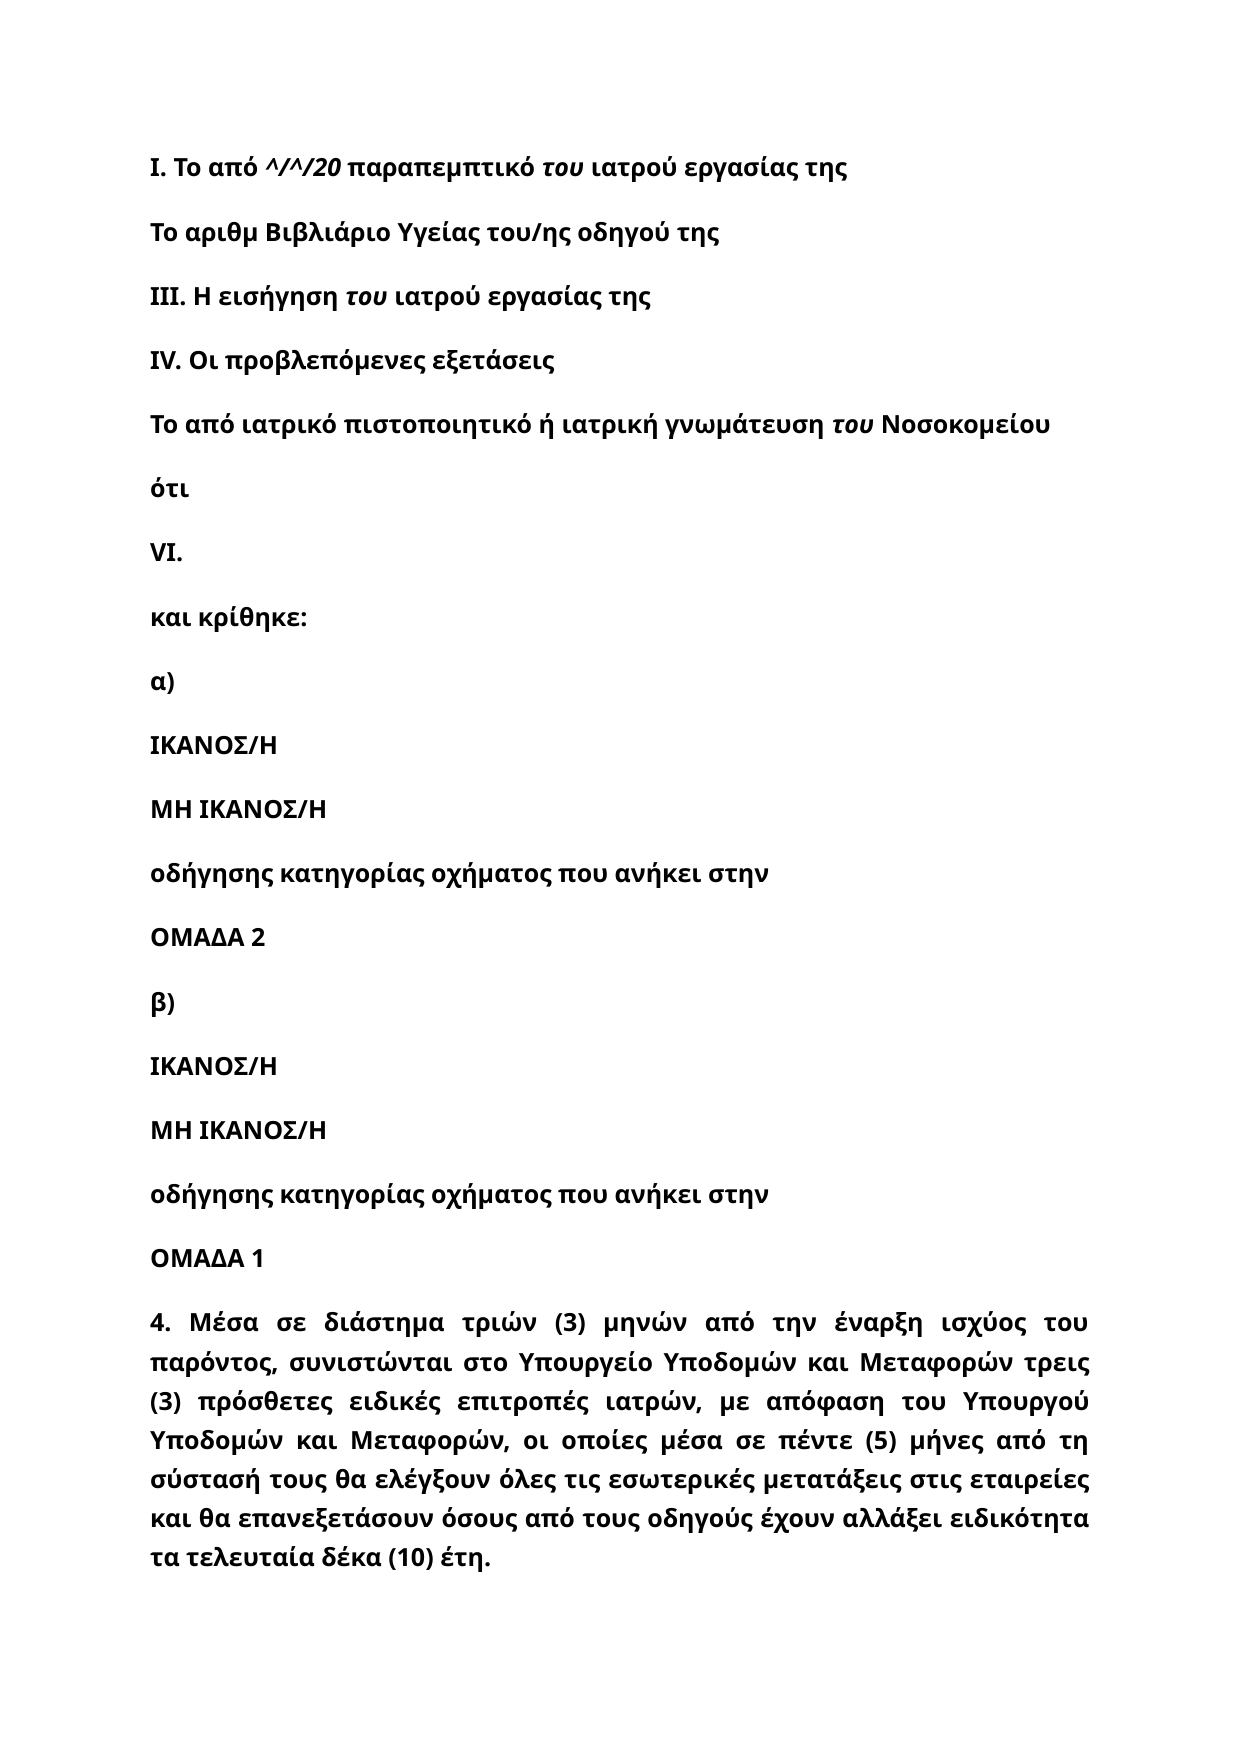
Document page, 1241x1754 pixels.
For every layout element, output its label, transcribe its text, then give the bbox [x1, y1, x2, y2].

text και κρίθηκε: [150, 599, 1090, 633]
text ΙΚΑΝΟΣ/Η [150, 1048, 1090, 1082]
text ΟΜΑΔΑ 2 [150, 920, 1090, 954]
text Το αριθμ Βιβλιάριο Υγείας του/ης οδηγού της [150, 214, 1090, 248]
text οδήγησης κατηγορίας οχήματος που ανήκει στην [150, 1177, 1090, 1211]
text ΟΜΑΔΑ 1 [150, 1241, 1090, 1275]
text IV. Οι προβλεπόμενες εξετάσεις [150, 342, 1090, 377]
text οδήγησης κατηγορίας οχήματος που ανήκει στην [150, 856, 1090, 890]
text α) [150, 663, 1090, 697]
text ότι [150, 471, 1090, 505]
text VI. [150, 535, 1090, 569]
text ΜΗ ΙΚΑΝΟΣ/Η [150, 792, 1090, 826]
text Ι. Το από ^/^/20 παραπεμπτικό του ιατρού εργασίας της [150, 150, 1090, 184]
text ΙΚΑΝΟΣ/Η [150, 727, 1090, 762]
text ΜΗ ΙΚΑΝΟΣ/Η [150, 1112, 1090, 1147]
text Το από ιατρικό πιστοποιητικό ή ιατρική γνωμάτευση του Νοσοκομείου [150, 407, 1090, 441]
text 4. Μέσα σε διάστημα τριών (3) μηνών από την έναρξη ισχύος του παρόντος, συνιστώνται στο Υπουργείο Υποδομών και Μεταφορών τρεις (3) πρόσθετες ειδικές επιτροπές ιατρών, με απόφαση του Υπουργού Υποδομών και Μεταφορών, οι οποίες μέσα σε πέντε (5) μήνες από τη σύστασή τους θα ελέγξουν όλες τις εσωτερικές μετατάξεις στις εταιρείες και θα επανεξετάσουν όσους από τους οδηγούς έχουν αλλάξει ειδικότητα τα τελευταία δέκα (10) έτη. [150, 1305, 1090, 1574]
text β) [150, 984, 1090, 1018]
text ΙΙΙ. Η εισήγηση του ιατρού εργασίας της [150, 278, 1090, 312]
